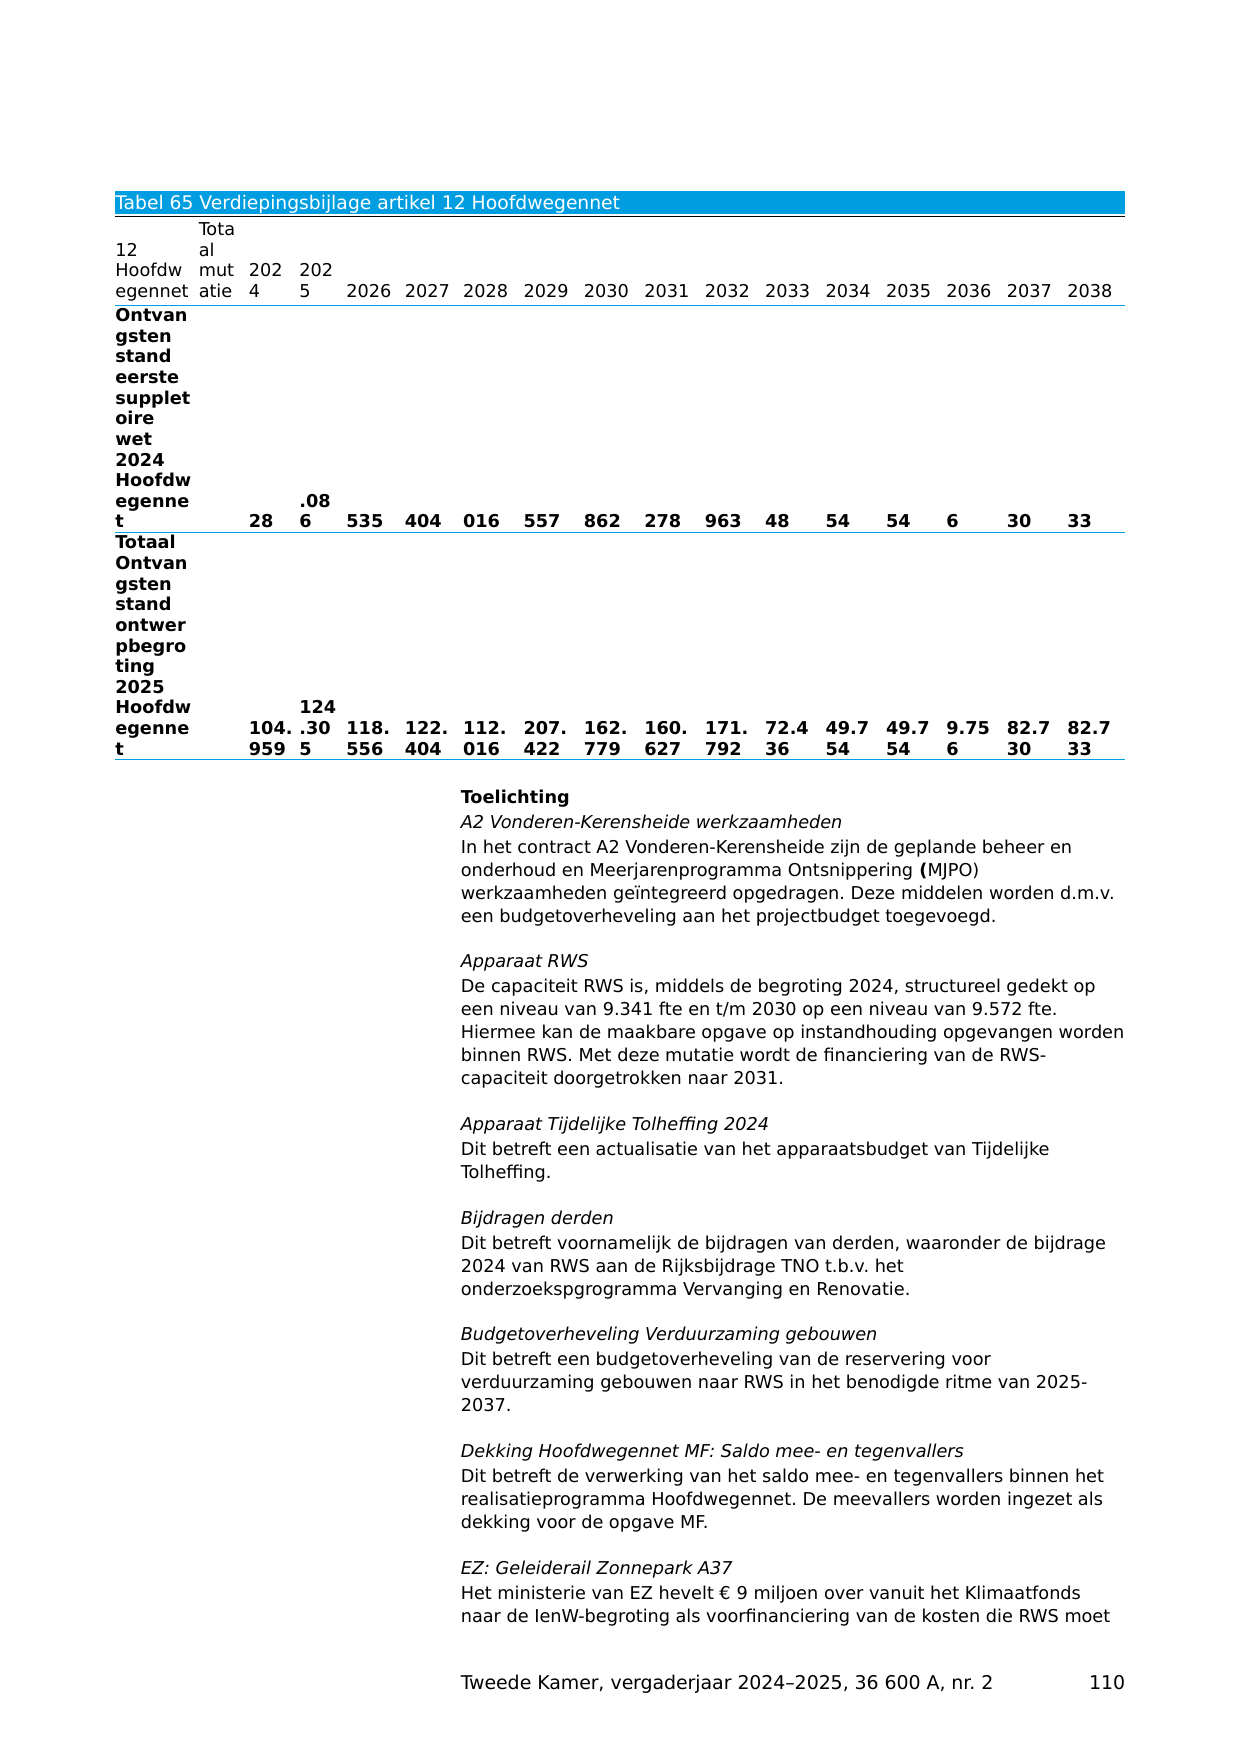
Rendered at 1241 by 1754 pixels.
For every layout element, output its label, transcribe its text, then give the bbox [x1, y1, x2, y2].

text EZ: Geleiderail Zonnepark A37 [461, 1556, 1125, 1579]
text De capaciteit RWS is, middels de begroting 2024, structureel gedekt op een niveau van 9.341 fte en t/m 2030 op een niveau van 9.572 fte. Hiermee kan de maakbare opgave op instandhouding opgevangen worden binnen RWS. Met deze mutatie wordt de financiering van de RWS-capaciteit doorgetrokken naar 2031. [461, 974, 1125, 1089]
table_cell 557 [520, 306, 581, 532]
table_cell 160.627 [641, 533, 702, 759]
table_cell .086 [296, 306, 343, 532]
table_cell 207.422 [520, 533, 581, 759]
table_cell 2036 [943, 217, 1004, 304]
table_cell 9.756 [943, 533, 1004, 759]
table_cell 2031 [641, 217, 702, 304]
table_cell 2026 [343, 217, 402, 304]
table_cell 28 [246, 306, 296, 532]
table_cell 963 [702, 306, 762, 532]
table_cell 112.016 [460, 533, 520, 759]
table_cell Totaal Ontvangsten stand ontwerpbegroting 2025 Hoofdwegennet [115, 533, 196, 759]
table_cell 54 [823, 306, 883, 532]
table_cell 278 [641, 306, 702, 532]
table_cell 2038 [1064, 217, 1125, 304]
table_cell 404 [402, 306, 460, 532]
table_cell 2034 [823, 217, 883, 304]
table_cell 2032 [702, 217, 762, 304]
text Dit betreft voornamelijk de bijdragen van derden, waaronder de bijdrage 2024 van RWS aan de Rijksbijdrage TNO t.b.v. het onderzoekspgrogramma Vervanging en Renovatie. [461, 1231, 1125, 1299]
table_cell 49.754 [883, 533, 943, 759]
text Dekking Hoofdwegennet MF: Saldo mee- en tegenvallers [461, 1439, 1125, 1462]
table_cell 2025 [296, 217, 343, 304]
table_cell 48 [762, 306, 822, 532]
table_cell 2033 [762, 217, 822, 304]
table_cell 122.404 [402, 533, 460, 759]
text Dit betreft de verwerking van het saldo mee- en tegenvallers binnen het realisatieprogramma Hoofdwegennet. De meevallers worden ingezet als dekking voor de opgave MF. [461, 1464, 1125, 1533]
table_cell 72.436 [762, 533, 822, 759]
table_cell 49.754 [823, 533, 883, 759]
table_cell 535 [343, 306, 402, 532]
table_cell 2029 [520, 217, 581, 304]
table_cell 12 Hoofdwegennet [115, 217, 196, 304]
table_cell 016 [460, 306, 520, 532]
text Apparaat RWS [461, 949, 1125, 972]
table_cell 82.730 [1004, 533, 1064, 759]
table_cell [196, 533, 246, 759]
table_cell Ontvangsten stand eerste suppletoire wet 2024 Hoofdwegennet [115, 306, 196, 532]
table_cell 2024 [246, 217, 296, 304]
text Dit betreft een actualisatie van het apparaatsbudget van Tijdelijke Tolheffing. [461, 1137, 1125, 1183]
table_cell 124.305 [296, 533, 343, 759]
text Het ministerie van EZ hevelt € 9 miljoen over vanuit het Klimaatfonds naar de IenW-begroting als voorfinanciering van de kosten die RWS moet [461, 1581, 1125, 1627]
text Budgetoverheveling Verduurzaming gebouwen [461, 1322, 1125, 1345]
table_cell 862 [581, 306, 641, 532]
table_cell 6 [943, 306, 1004, 532]
text A2 Vonderen-Kerensheide werkzaamheden [461, 810, 1125, 833]
table_cell 54 [883, 306, 943, 532]
table_cell 171.792 [702, 533, 762, 759]
table_cell 162.779 [581, 533, 641, 759]
text Apparaat Tijdelijke Tolheffing 2024 [461, 1112, 1125, 1135]
table_cell 2035 [883, 217, 943, 304]
text Bijdragen derden [461, 1206, 1125, 1229]
table_cell 2028 [460, 217, 520, 304]
table_cell [196, 306, 246, 532]
table_cell 118.556 [343, 533, 402, 759]
table_cell 2037 [1004, 217, 1064, 304]
table_cell 30 [1004, 306, 1064, 532]
text Dit betreft een budgetoverheveling van de reservering voor verduurzaming gebouwen naar RWS in het benodigde ritme van 2025-2037. [461, 1347, 1125, 1416]
table_cell 82.733 [1064, 533, 1125, 759]
text In het contract A2 Vonderen-Kerensheide zijn de geplande beheer en onderhoud en Meerjarenprogramma Ontsnippering (MJPO) werkzaamheden geïntegreerd opgedragen. Deze middelen worden d.m.v. een budgetoverheveling aan het projectbudget toegevoegd. [461, 835, 1125, 927]
table_cell 33 [1064, 306, 1125, 532]
table_cell 104.959 [246, 533, 296, 759]
table_cell 2030 [581, 217, 641, 304]
table_cell 2027 [402, 217, 460, 304]
text Toelichting [461, 785, 1125, 808]
table_cell Totaal mutatie [196, 217, 246, 304]
